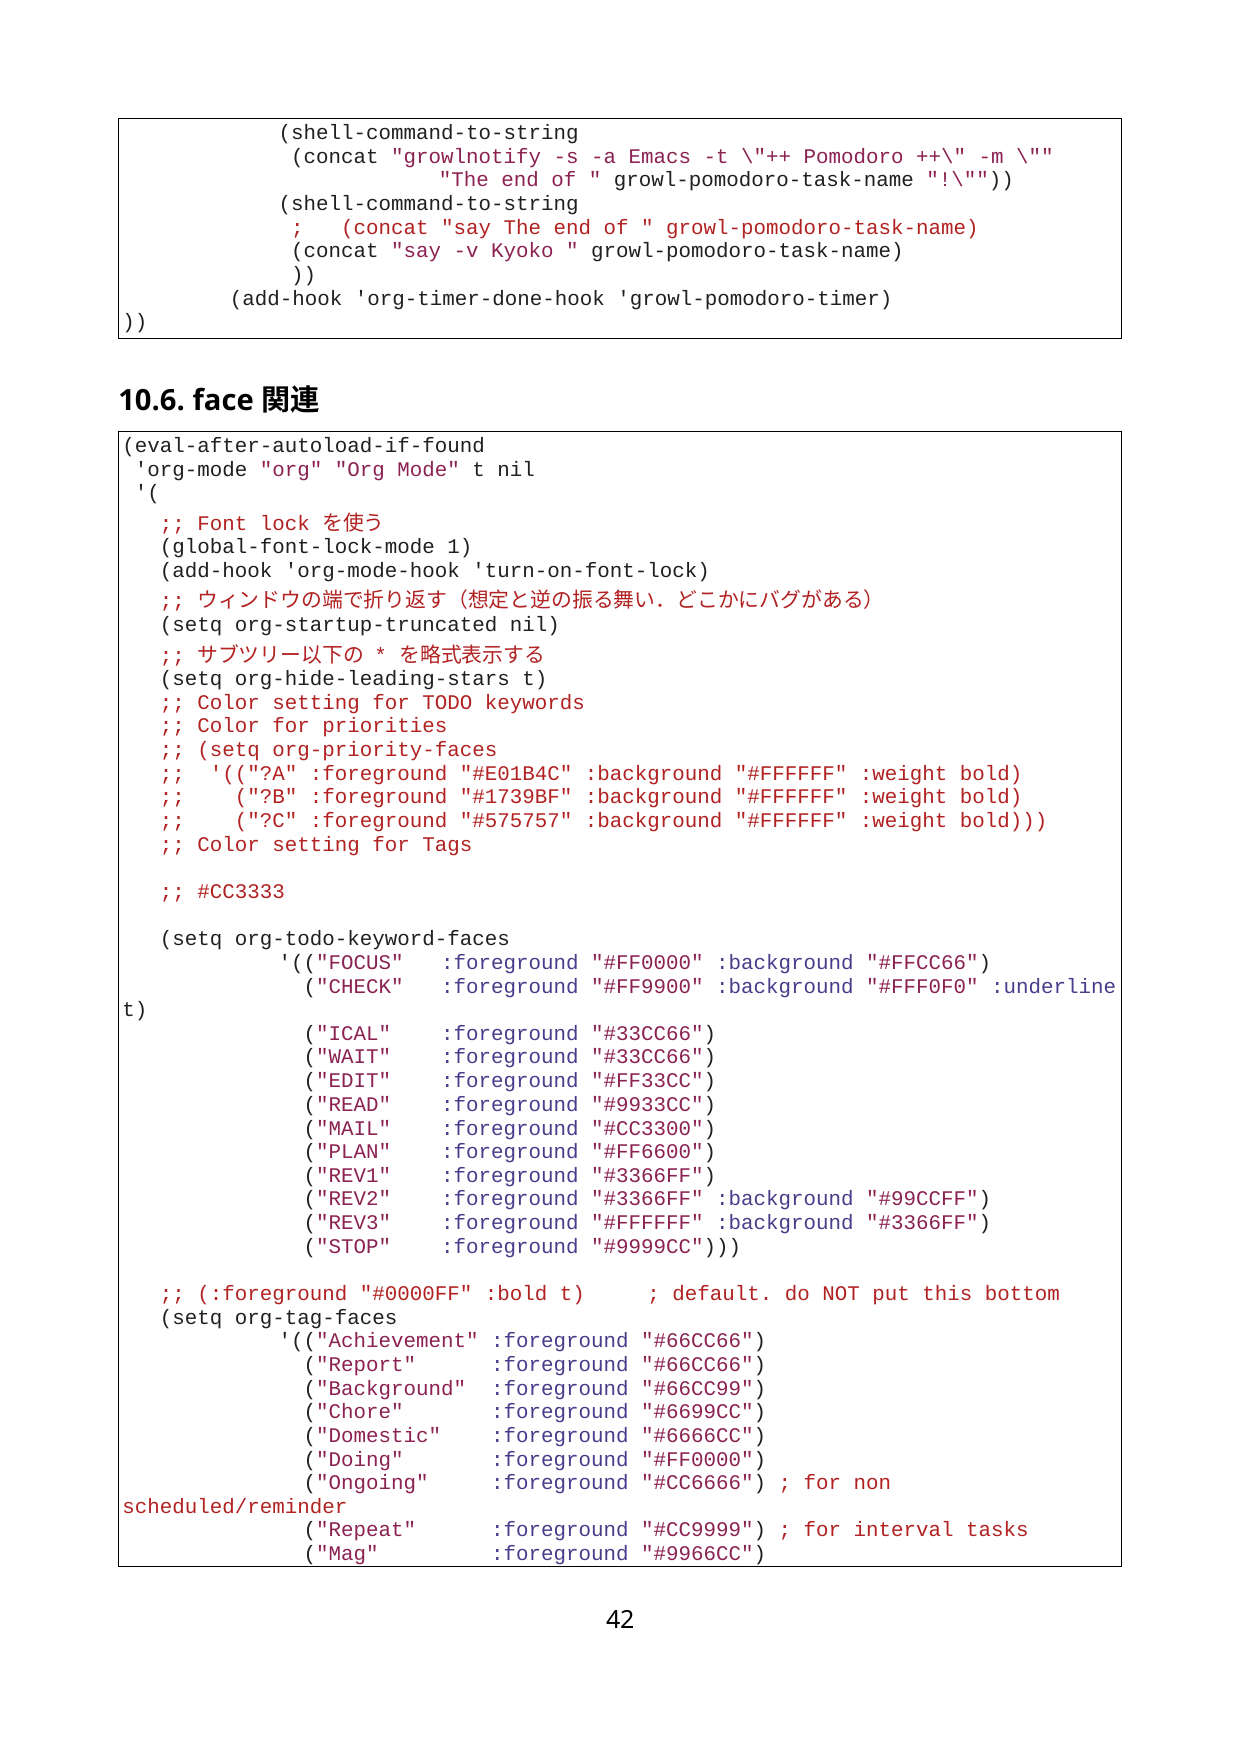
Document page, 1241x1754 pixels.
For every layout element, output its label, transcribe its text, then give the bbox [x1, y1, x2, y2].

text ;; Color setting for Tags [119, 830, 1121, 853]
text ; (concat "say The end of " growl-pomodoro-task-name) [119, 213, 1121, 236]
text ;; (:foreground "#0000FF" :bold t) ; default. do NOT put this bottom [119, 1279, 1121, 1303]
text (global-font-lock-mode 1) [119, 532, 1121, 556]
text "The end of " growl-pomodoro-task-name "!\"")) [119, 165, 1121, 189]
text (setq org-tag-faces [119, 1303, 1121, 1326]
text ("WAIT" :foreground "#33CC66") [119, 1043, 1121, 1066]
text ;; ("?B" :foreground "#1739BF" :background "#FFFFFF" :weight bold) [119, 782, 1121, 806]
text (add-hook 'org-mode-hook 'turn-on-font-lock) [119, 556, 1121, 580]
text ("Report" :foreground "#66CC66") [119, 1350, 1121, 1374]
text (concat "growlnotify -s -a Emacs -t \"++ Pomodoro ++\" -m \"" [119, 142, 1121, 165]
text ;; '(("?A" :foreground "#E01B4C" :background "#FFFFFF" :weight bold) [119, 759, 1121, 782]
text (add-hook 'org-timer-done-hook 'growl-pomodoro-timer) [119, 284, 1121, 307]
text )) [119, 260, 1121, 284]
text ("READ" :foreground "#9933CC") [119, 1090, 1121, 1113]
text (shell-command-to-string [119, 189, 1121, 213]
text ;; サブツリー以下の * を略式表示する [119, 634, 1121, 664]
text '(("Achievement" :foreground "#66CC66") [119, 1326, 1121, 1350]
text ("PLAN" :foreground "#FF6600") [119, 1137, 1121, 1161]
text ;; Color for priorities [119, 712, 1121, 735]
text ("EDIT" :foreground "#FF33CC") [119, 1066, 1121, 1090]
text ;; Font lock を使う [119, 502, 1121, 532]
text ("REV1" :foreground "#3366FF") [119, 1161, 1121, 1184]
text (setq org-hide-leading-stars t) [119, 664, 1121, 688]
text (setq org-todo-keyword-faces [119, 924, 1121, 948]
text ("ICAL" :foreground "#33CC66") [119, 1019, 1121, 1043]
text ("STOP" :foreground "#9999CC"))) [119, 1232, 1121, 1255]
text ;; ウィンドウの端で折り返す（想定と逆の振る舞い．どこかにバグがある） [119, 580, 1121, 610]
text ("Domestic" :foreground "#6666CC") [119, 1421, 1121, 1444]
text (concat "say -v Kyoko " growl-pomodoro-task-name) [119, 236, 1121, 260]
text ("Chore" :foreground "#6699CC") [119, 1397, 1121, 1421]
text ("Background" :foreground "#66CC99") [119, 1374, 1121, 1397]
text ;; (setq org-priority-faces [119, 735, 1121, 759]
subtitle face 関連 [118, 376, 1122, 419]
text ;; #CC3333 [119, 877, 1121, 901]
text )) [119, 307, 1121, 338]
text ("Ongoing" :foreground "#CC6666") ; for non scheduled/reminder [119, 1468, 1121, 1516]
text ("CHECK" :foreground "#FF9900" :background "#FFF0F0" :underline t) [119, 972, 1121, 1019]
text ("MAIL" :foreground "#CC3300") [119, 1113, 1121, 1137]
text '( [119, 478, 1121, 502]
text '(("FOCUS" :foreground "#FF0000" :background "#FFCC66") [119, 948, 1121, 972]
text (setq org-startup-truncated nil) [119, 610, 1121, 634]
text ("Mag" :foreground "#9966CC") [119, 1539, 1121, 1566]
text (eval-after-autoload-if-found [119, 432, 1121, 455]
text ;; Color setting for TODO keywords [119, 688, 1121, 712]
text ("REV2" :foreground "#3366FF" :background "#99CCFF") [119, 1184, 1121, 1208]
text (shell-command-to-string [119, 119, 1121, 142]
text ("REV3" :foreground "#FFFFFF" :background "#3366FF") [119, 1208, 1121, 1232]
text ("Repeat" :foreground "#CC9999") ; for interval tasks [119, 1516, 1121, 1539]
text 'org-mode "org" "Org Mode" t nil [119, 455, 1121, 478]
text ("Doing" :foreground "#FF0000") [119, 1444, 1121, 1468]
text ;; ("?C" :foreground "#575757" :background "#FFFFFF" :weight bold))) [119, 806, 1121, 830]
